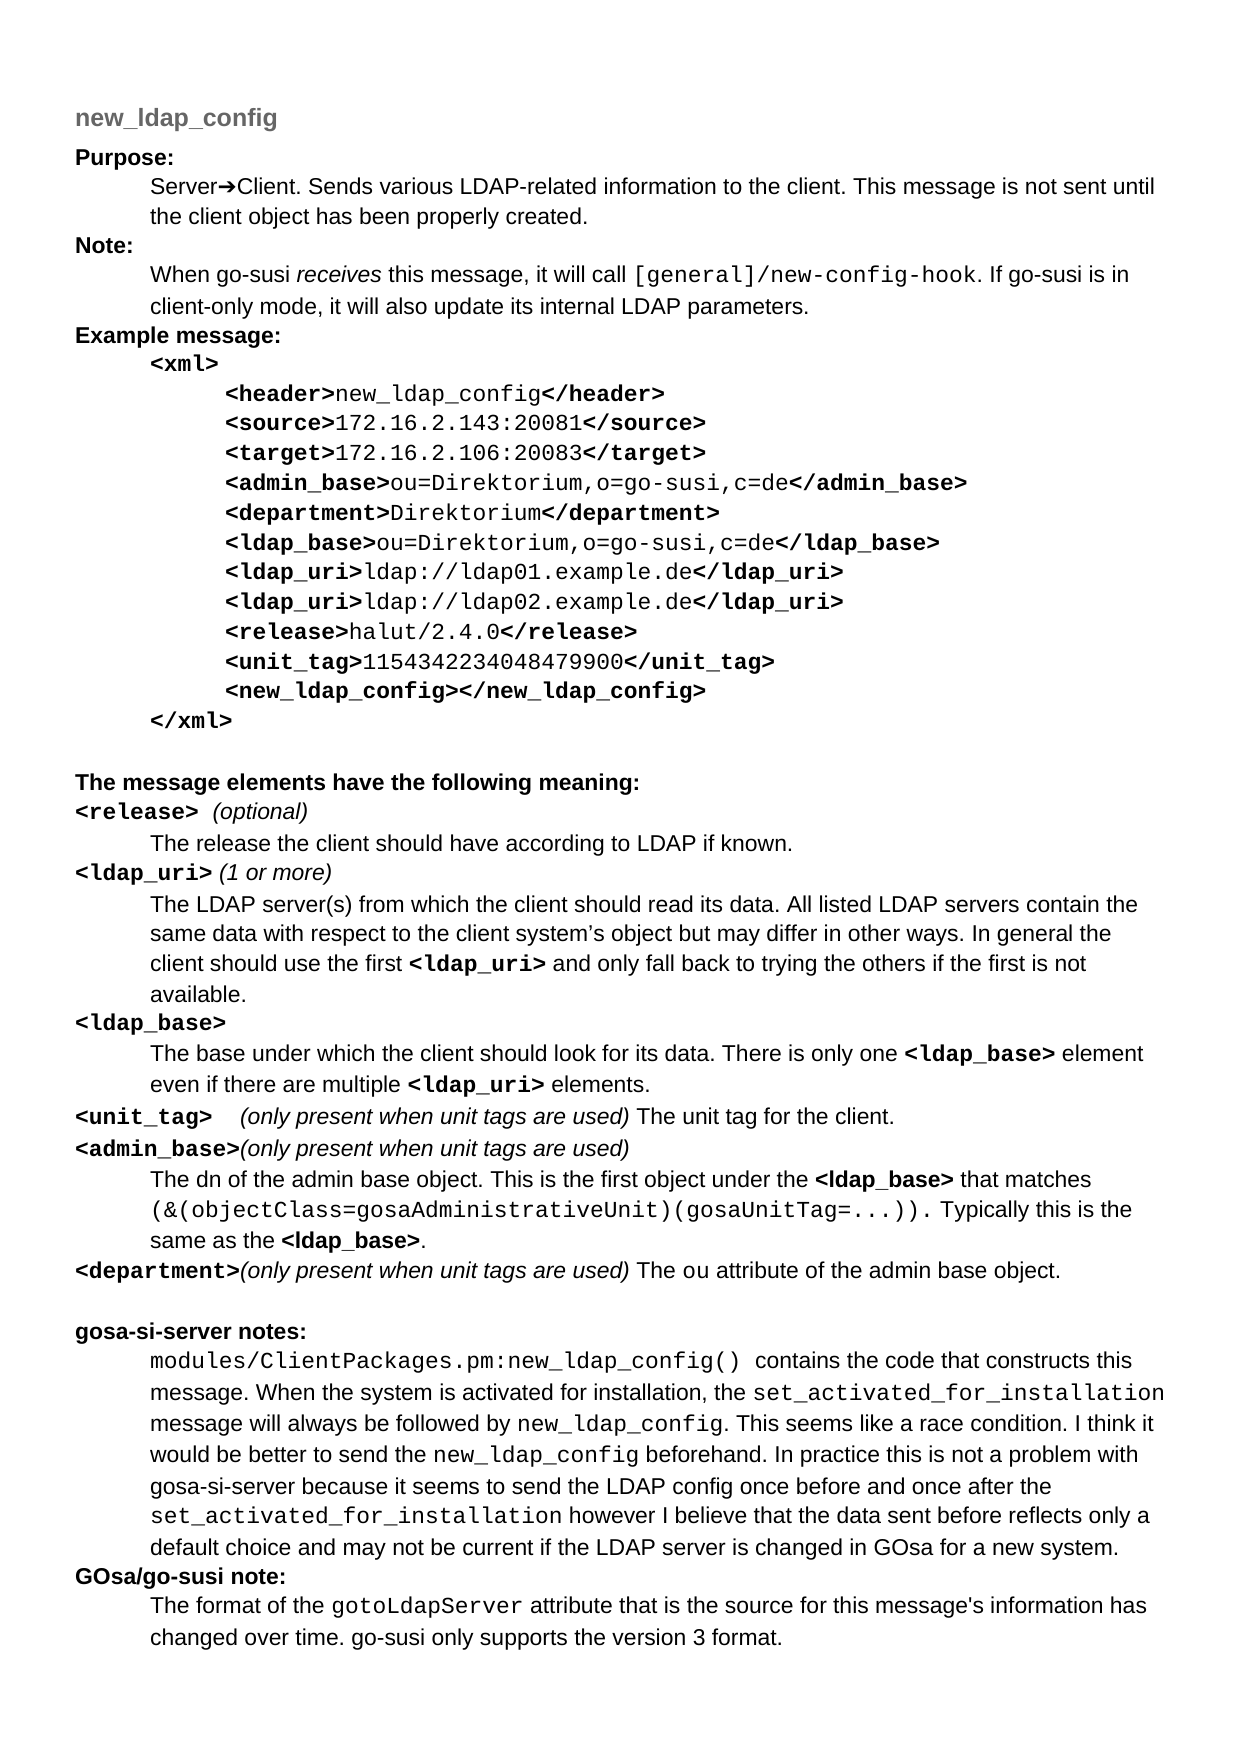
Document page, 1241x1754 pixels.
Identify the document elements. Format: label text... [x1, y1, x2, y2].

text <admin_base>(only present when unit tags are used) [75, 1136, 1165, 1163]
text When go-susi receives this message, it will call [general]/new-config-hook. If go-susi is in client-only mode, it will also update its internal LDAP parameters. [150, 262, 1165, 319]
text <unit_tag> (only present when unit tags are used) The unit tag for the client. [75, 1104, 1165, 1131]
text gosa-si-server notes: [75, 1318, 1165, 1344]
subtitle new_ldap_config [75, 104, 1165, 132]
text modules/ClientPackages.pm:new_ldap_config() contains the code that constructs this message. When the system is activated for installation, the set_activated_for_installation message will always be followed by new_ldap_config. This seems like a race condition. I think it would be better to send the new_ldap_config beforehand. In practice this is not a problem with gosa-si-server because it seems to send the LDAP config once before and once after the set_activated_for_installation however I believe that the data sent before reflects only a default choice and may not be current if the LDAP server is changed in GOsa for a new system. [150, 1348, 1165, 1560]
text GOsa/go-susi note: [75, 1564, 1165, 1589]
text <source>172.16.2.143:20081</source> [225, 412, 1165, 438]
text The release the client should have according to LDAP if known. [150, 830, 1165, 856]
text Purpose: [75, 144, 1165, 170]
text <release>halut/2.4.0</release> [225, 620, 1165, 646]
text <ldap_uri>ldap://ldap02.example.de</ldap_uri> [225, 591, 1165, 616]
text <admin_base>ou=Direktorium,o=go-susi,c=de</admin_base> [225, 471, 1165, 497]
text The dn of the admin base object. This is the first object under the <ldap_base> that matches (&(objectClass=gosaAdministrativeUnit)(gosaUnitTag=...)). Typically this is the same as the <ldap_base>. [150, 1167, 1165, 1254]
text <unit_tag>1154342234048479900</unit_tag> [225, 650, 1165, 676]
text <xml> [150, 352, 1165, 378]
text <department>(only present when unit tags are used) The ou attribute of the admin base object. [75, 1257, 1165, 1285]
text Server➔Client. Sends various LDAP-related information to the client. This message is not sent until the client object has been properly created. [150, 174, 1165, 229]
text The message elements have the following meaning: [75, 769, 1165, 795]
text The format of the gotoLdapServer attribute that is the source for this message's information has changed over time. go-susi only supports the version 3 format. [150, 1593, 1165, 1650]
text <ldap_uri>ldap://ldap01.example.de</ldap_uri> [225, 561, 1165, 587]
text <new_ldap_config></new_ldap_config> [225, 680, 1165, 706]
text <release> (optional) [75, 799, 1165, 826]
text The LDAP server(s) from which the client should read its data. All listed LDAP servers contain the same data with respect to the client system’s object but may differ in other ways. In general the client should use the first <ldap_uri> and only fall back to trying the others if the first is not available. [150, 891, 1165, 1007]
text Note: [75, 233, 1165, 258]
text Example message: [75, 323, 1165, 348]
text </xml> [150, 710, 1165, 736]
text The base under which the client should look for its data. There is only one <ldap_base> element even if there are multiple <ldap_uri> elements. [150, 1041, 1165, 1100]
text <ldap_uri> (1 or more) [75, 860, 1165, 887]
text <department>Direktorium</department> [225, 501, 1165, 527]
text <ldap_base>ou=Direktorium,o=go-susi,c=de</ldap_base> [225, 531, 1165, 557]
text <target>172.16.2.106:20083</target> [225, 442, 1165, 467]
text <header>new_ldap_config</header> [225, 382, 1165, 408]
text <ldap_base> [75, 1011, 1165, 1037]
